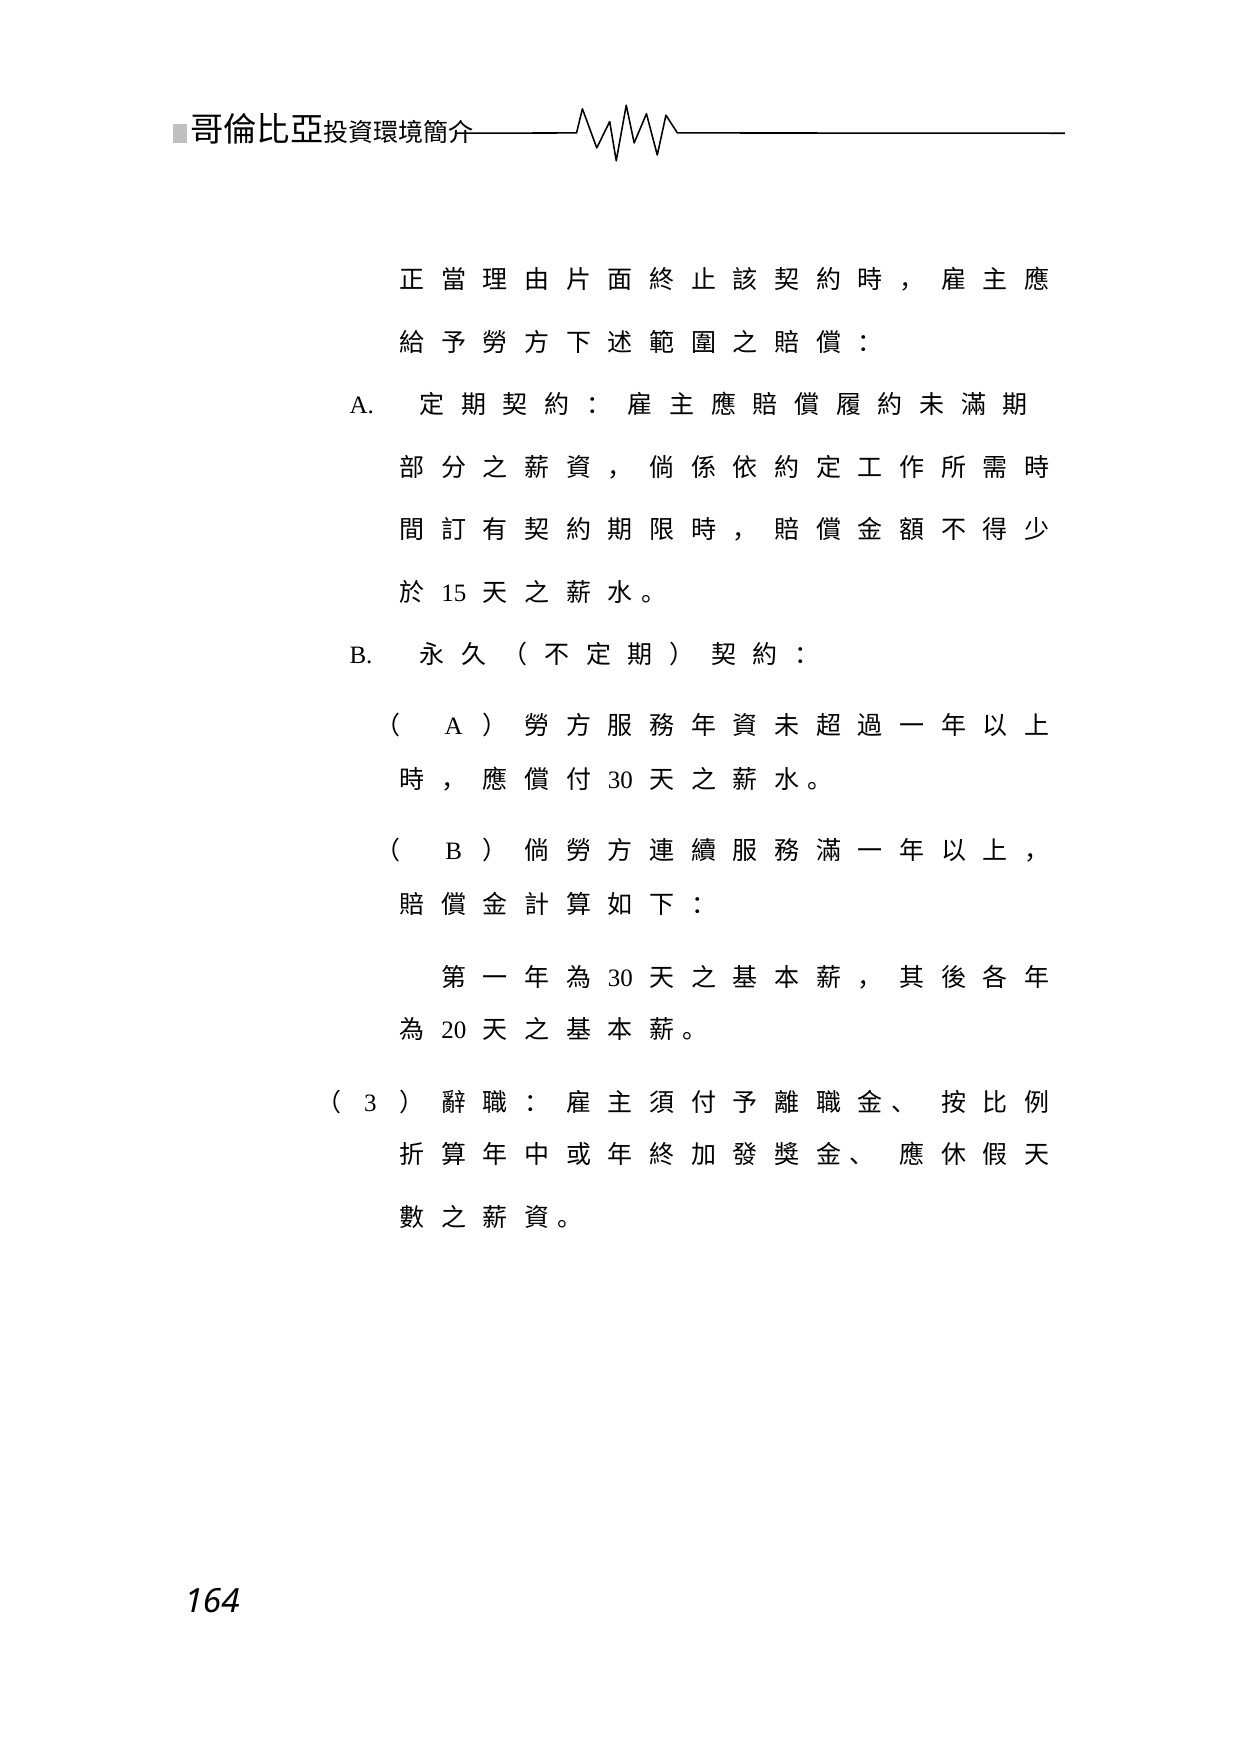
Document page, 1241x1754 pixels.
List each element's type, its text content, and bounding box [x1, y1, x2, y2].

text （A）勞方服務年資未超過一年以上時，應償付30天之薪水。 [330, 674, 1058, 799]
text 第一年為30天之基本薪，其後各年為20天之基本薪。 [367, 924, 1058, 1049]
text （B）倘勞方連續服務滿一年以上，賠償金計算如下： [330, 799, 1058, 924]
text A. 定期契約：雇主應賠償履約未滿期部分之薪資，倘係依約定工作所需時間訂有契約期限時，賠償金額不得少於15天之薪水。 [330, 361, 1058, 611]
text 正當理由片面終止該契約時，雇主應給予勞方下述範圍之賠償： [306, 236, 1058, 361]
text （3）辭職：雇主須付予離職金、按比例折算年中或年終加發獎金、應休假天數之薪資。 [306, 1049, 1058, 1236]
text B. 永久（不定期）契約： [330, 611, 1058, 674]
